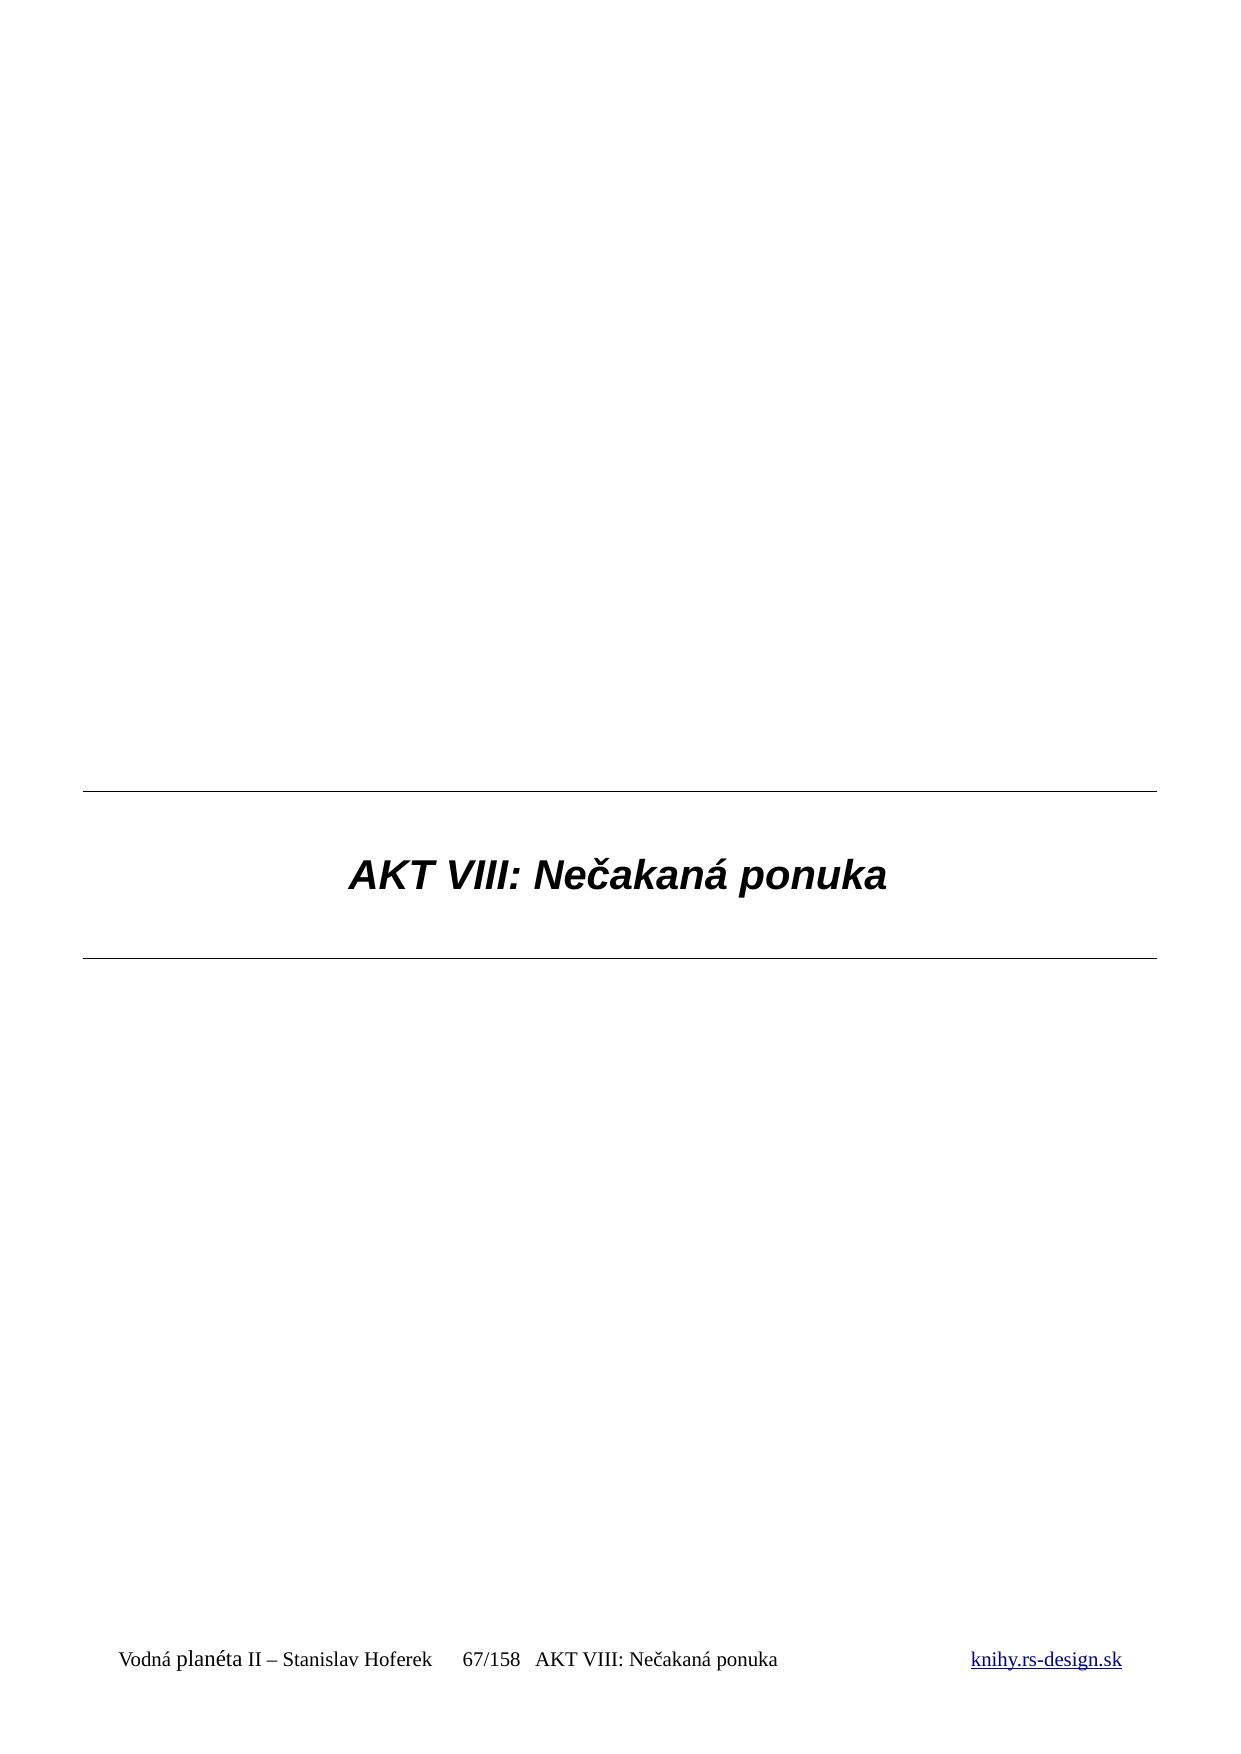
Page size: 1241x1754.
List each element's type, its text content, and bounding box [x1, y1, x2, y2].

subtitle AKT VIII: Nečakaná ponuka [83, 792, 1157, 958]
